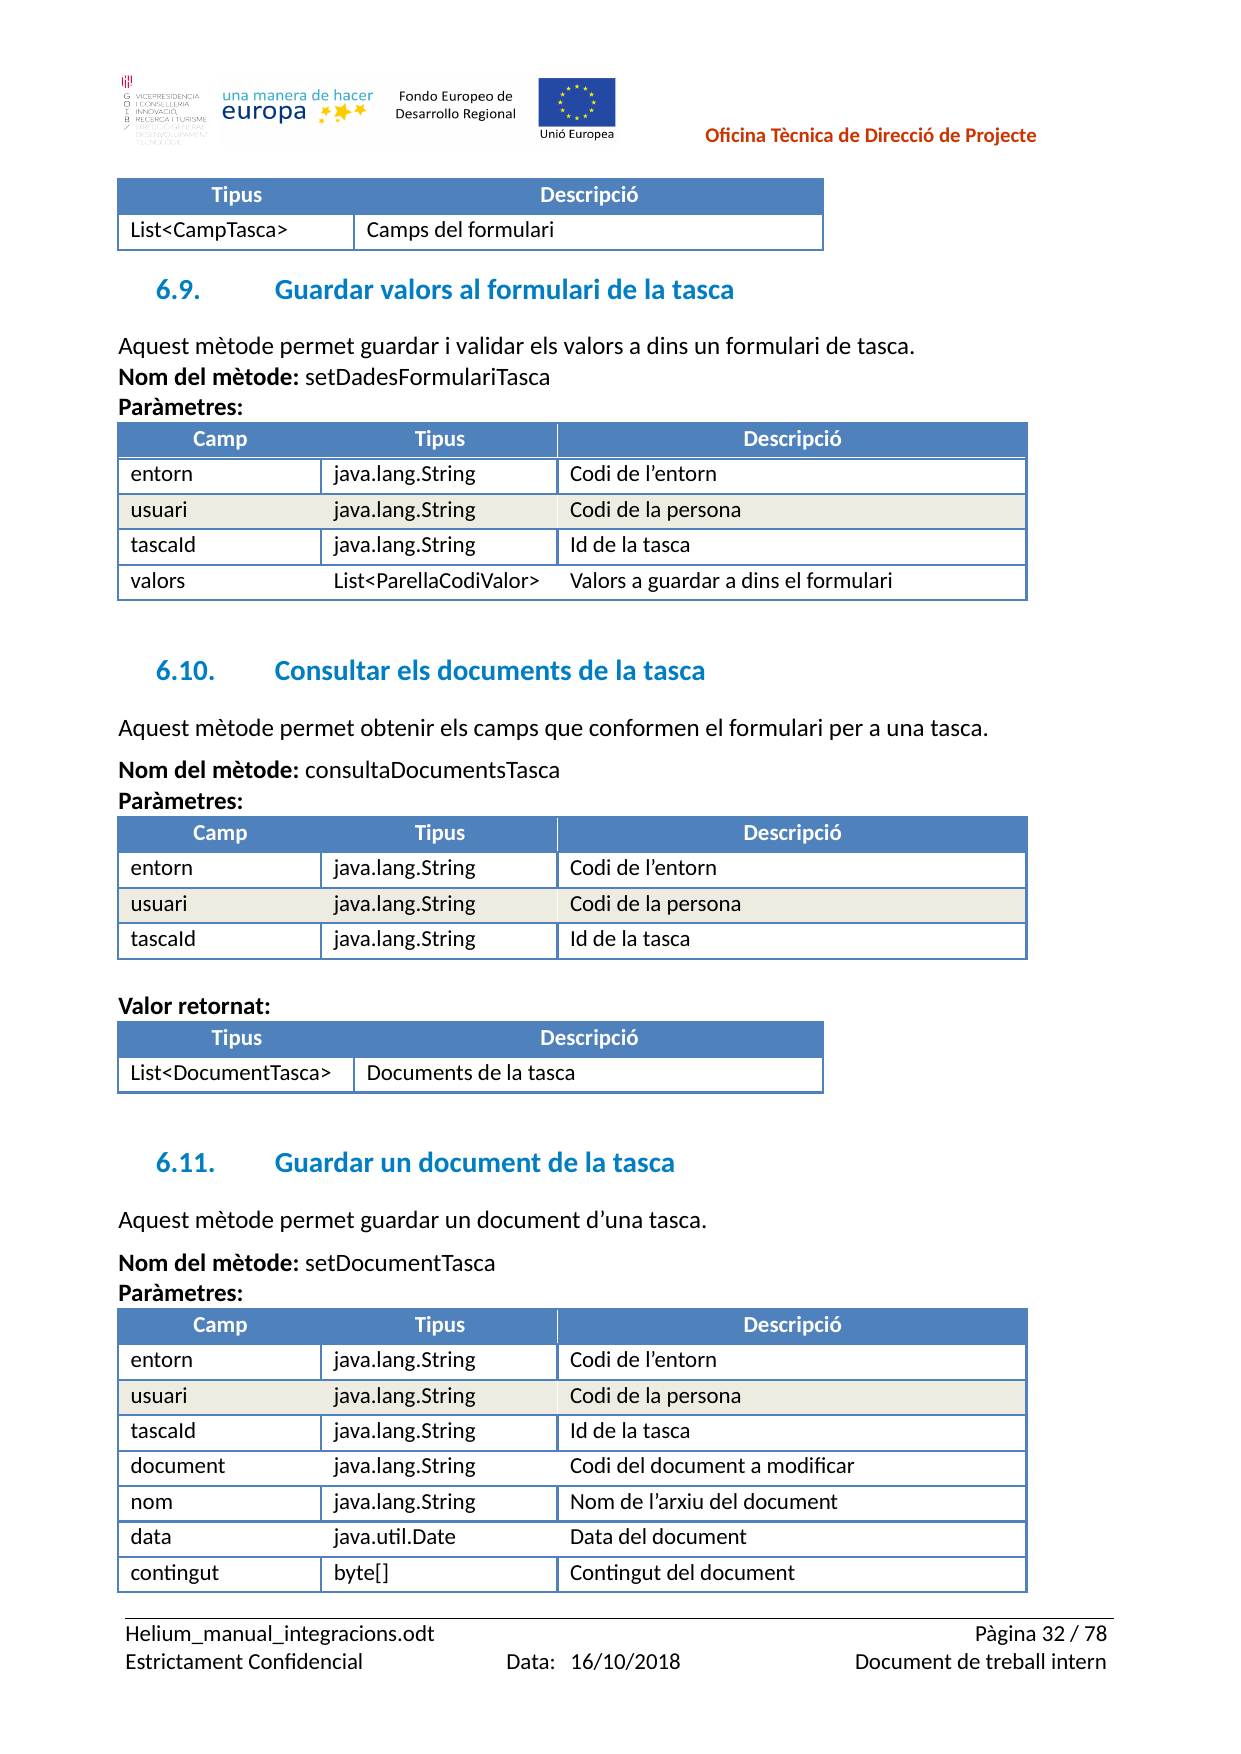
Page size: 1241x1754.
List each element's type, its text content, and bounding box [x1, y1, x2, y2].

table_cell Codi de l’entorn [559, 460, 1025, 493]
table_cell Documents de la tasca [355, 1058, 822, 1091]
table_cell java.lang.String [322, 460, 556, 493]
table_cell usuari [119, 889, 321, 922]
table_cell Codi del document a modificar [558, 1452, 1025, 1485]
table_cell List<DocumentTasca> [119, 1058, 353, 1091]
table_cell Codi de l’entorn [559, 853, 1025, 887]
subtitle Consultar els documents de la tasca [156, 652, 1122, 688]
table_header Tipus [321, 1310, 557, 1343]
table_cell document [119, 1452, 321, 1485]
table_cell List<ParellaCodiValor> [321, 566, 557, 599]
table_cell java.lang.String [322, 924, 556, 957]
table_header Tipus [119, 1023, 354, 1056]
table_cell java.lang.String [321, 1381, 557, 1414]
table_cell java.lang.String [322, 1345, 556, 1379]
table_cell Valors a guardar a dins el formulari [558, 566, 1025, 599]
table_cell nom [119, 1487, 320, 1520]
table_cell usuari [119, 495, 321, 528]
table_header Descripció [354, 1023, 822, 1056]
table_cell contingut [119, 1558, 320, 1591]
table_header Descripció [558, 818, 1025, 851]
text Paràmetres: [118, 392, 1122, 422]
table_cell Id de la tasca [559, 924, 1025, 957]
table_cell entorn [119, 1345, 320, 1379]
table_cell java.lang.String [321, 1452, 557, 1485]
table_cell Camps del formulari [355, 215, 822, 248]
table_cell java.lang.String [322, 530, 556, 564]
table_cell tascaId [119, 1416, 320, 1449]
table_cell tascaId [119, 924, 320, 957]
table_header Descripció [558, 424, 1025, 457]
table_header Camp [119, 1310, 321, 1343]
subtitle Guardar valors al formulari de la tasca [156, 271, 1122, 307]
table_cell Nom de l’arxiu del document [559, 1487, 1025, 1520]
table_cell java.lang.String [322, 1487, 556, 1520]
table_cell usuari [119, 1381, 321, 1414]
table_header Camp [119, 424, 321, 457]
table_cell Id de la tasca [559, 530, 1025, 564]
table_cell Data del document [558, 1523, 1025, 1556]
table_cell Codi de la persona [558, 1381, 1025, 1414]
text Aquest mètode permet obtenir els camps que conformen el formulari per a una tasca. [118, 712, 1122, 742]
text Nom del mètode: consultaDocumentsTasca Paràmetres: [118, 755, 1122, 816]
table_cell entorn [119, 460, 320, 493]
picture [219, 73, 621, 147]
table_cell java.lang.String [322, 853, 556, 887]
table_cell java.lang.String [321, 495, 557, 528]
table_cell java.lang.String [321, 889, 557, 922]
table_header Tipus [321, 818, 557, 851]
text Nom del mètode: setDadesFormulariTasca [118, 361, 1122, 392]
table_cell java.lang.String [322, 1416, 556, 1449]
table_cell Contingut del document [559, 1558, 1025, 1591]
table_cell Codi de la persona [558, 889, 1025, 922]
table_cell Codi de la persona [558, 495, 1025, 528]
table_cell java.util.Date [321, 1523, 557, 1556]
text Valor retornat: [118, 990, 1122, 1021]
table_header Tipus [321, 424, 557, 457]
picture [118, 73, 213, 147]
table_cell data [119, 1523, 321, 1556]
text Aquest mètode permet guardar i validar els valors a dins un formulari de tasca. [118, 331, 1122, 361]
text Nom del mètode: setDocumentTasca Paràmetres: [118, 1247, 1122, 1308]
table_cell Codi de l’entorn [559, 1345, 1025, 1379]
table_cell Id de la tasca [559, 1416, 1025, 1449]
subtitle Guardar un document de la tasca [156, 1144, 1122, 1180]
table_cell entorn [119, 853, 320, 887]
table_cell List<CampTasca> [119, 215, 353, 248]
table_cell tascaId [119, 530, 320, 564]
table_cell byte[] [322, 1558, 556, 1591]
table_cell valors [119, 566, 321, 599]
table_header Camp [119, 818, 321, 851]
text Aquest mètode permet guardar un document d’una tasca. [118, 1204, 1122, 1234]
table_header Descripció [558, 1310, 1025, 1343]
table_header Descripció [354, 180, 822, 213]
table_header Tipus [119, 180, 354, 213]
